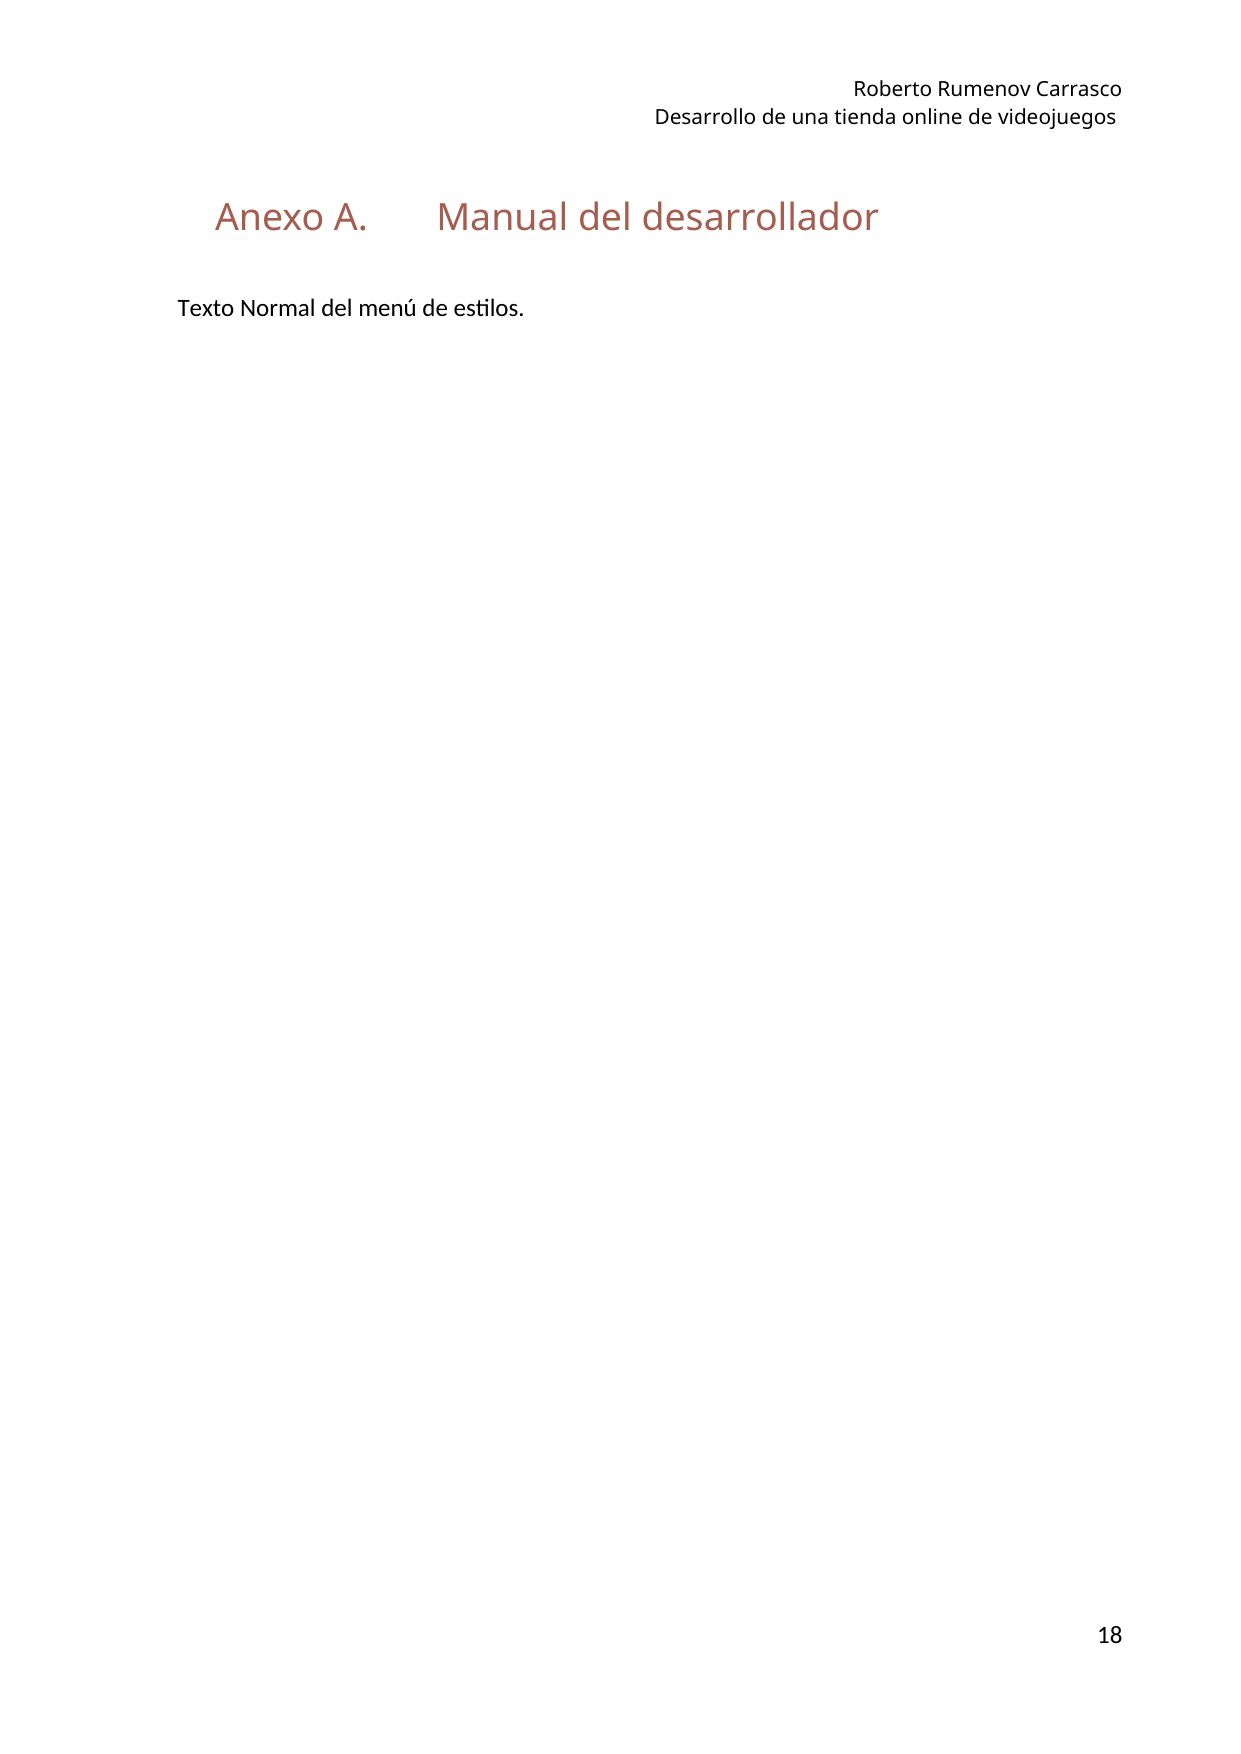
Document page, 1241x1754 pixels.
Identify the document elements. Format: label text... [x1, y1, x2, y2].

list Manual del desarrollador [215, 191, 1122, 242]
text Texto Normal del menú de estilos. [177, 292, 1122, 323]
